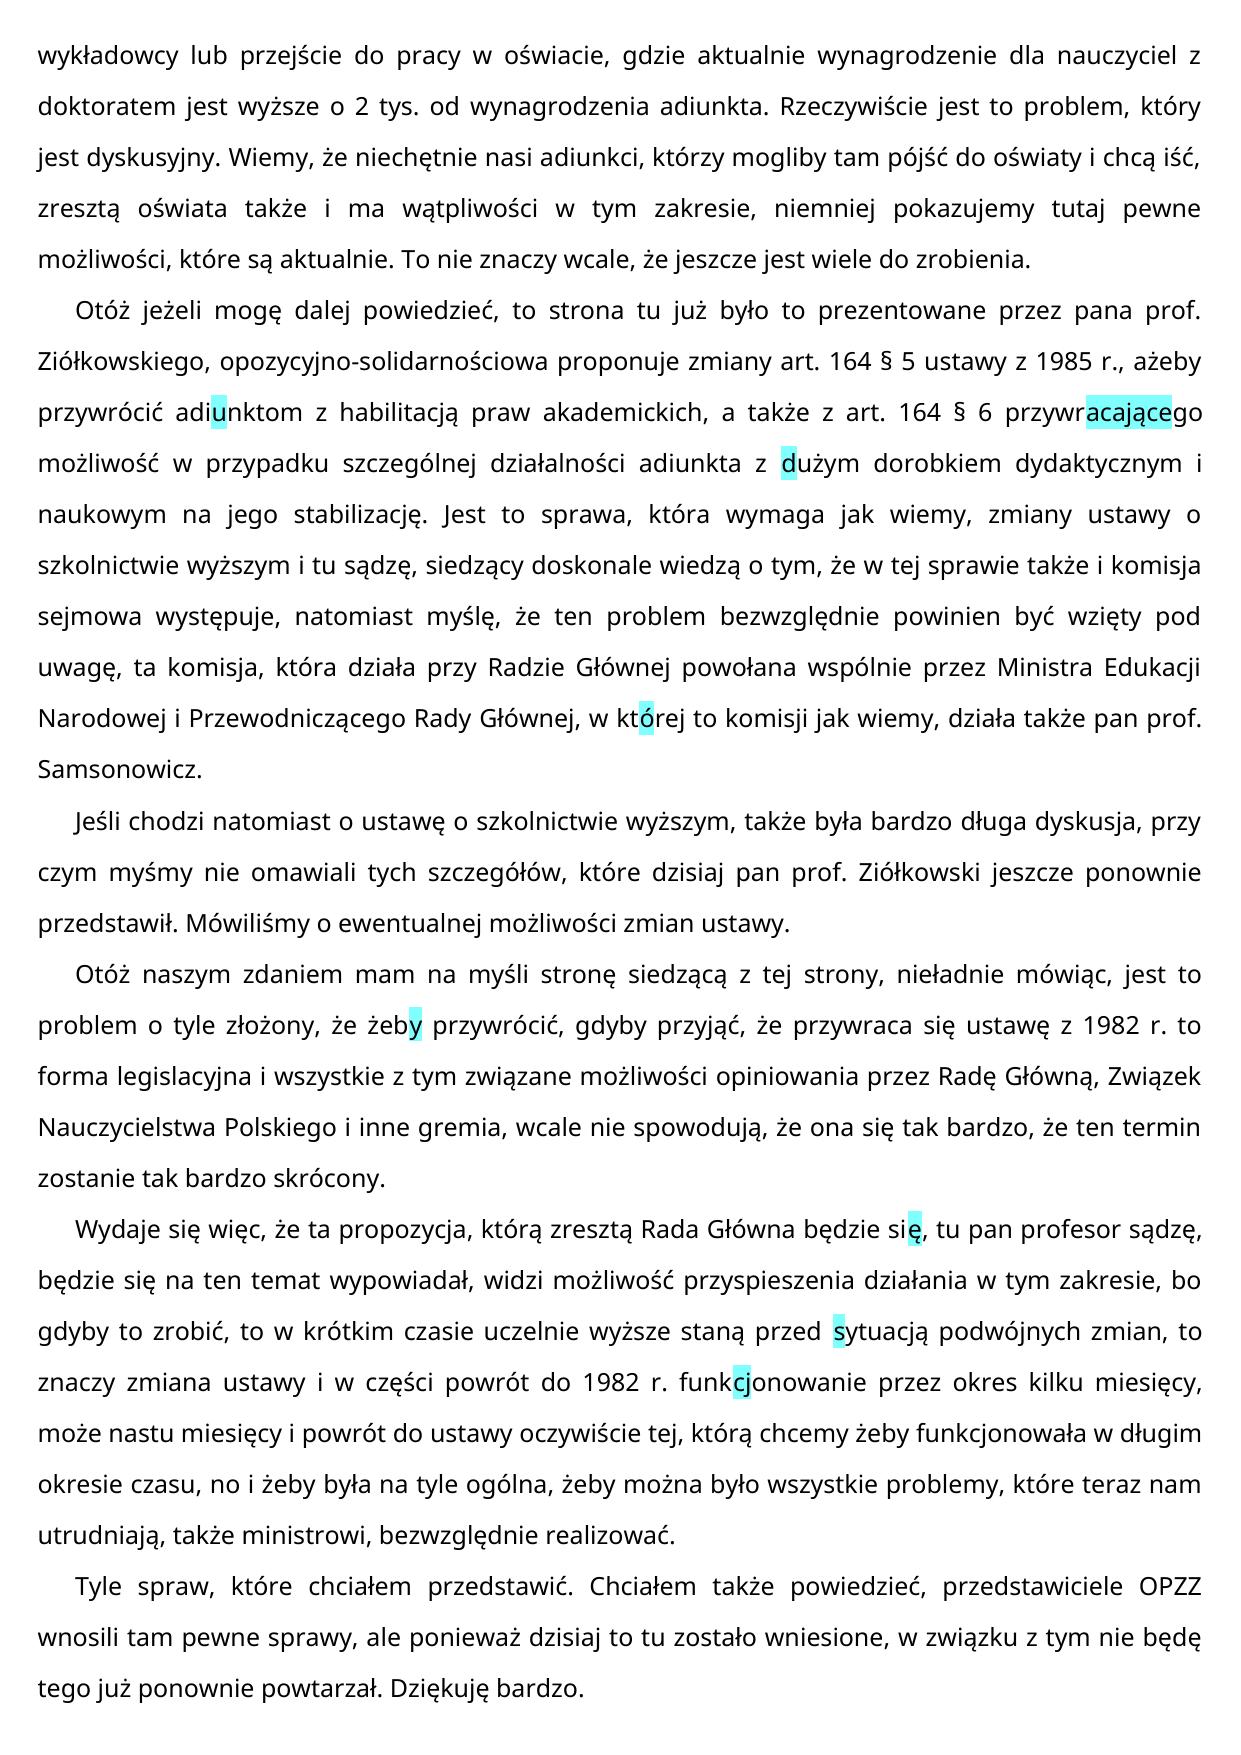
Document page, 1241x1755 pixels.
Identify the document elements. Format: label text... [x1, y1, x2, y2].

text wykładowcy lub przejście do pracy w oświacie, gdzie aktualnie wynagrodzenie dla nauczyciel z doktoratem jest wyższe o 2 tys. od wynagrodzenia adiunkta. Rzeczywiście jest to problem, który jest dyskusyjny. Wiemy, że niechętnie nasi adiunkci, którzy mogliby tam pójść do oświaty i chcą iść, zresztą oświata także i ma wątpliwości w tym zakresie, niemniej pokazujemy tutaj pewne możliwości, które są aktualnie. To nie znaczy wcale, że jeszcze jest wiele do zrobienia. [37, 37, 1203, 276]
text Wydaje się więc, że ta propozycja, którą zresztą Rada Główna będzie się, tu pan profesor sądzę, będzie się na ten temat wypowiadał, widzi możliwość przyspieszenia działania w tym zakresie, bo gdyby to zrobić, to w krótkim czasie uczelnie wyższe staną przed sytuacją podwójnych zmian, to znaczy zmiana ustawy i w części powrót do 1982 r. funkcjonowanie przez okres kilku miesięcy, może nastu miesięcy i powrót do ustawy oczywiście tej, którą chcemy żeby funkcjonowała w długim okresie czasu, no i żeby była na tyle ogólna, żeby można było wszystkie problemy, które teraz nam utrudniają, także ministrowi, bezwzględnie realizować. [37, 1211, 1203, 1552]
text Otóż jeżeli mogę dalej powiedzieć, to strona tu już było to prezentowane przez pana prof. Ziółkowskiego, opozycyjno-solidarnościowa proponuje zmiany art. 164 § 5 ustawy z 1985 r., ażeby przywrócić adiunktom z habilitacją praw akademickich, a także z art. 164 § 6 przywracającego możliwość w przypadku szczególnej działalności adiunkta z dużym dorobkiem dydaktycznym i naukowym na jego stabilizację. Jest to sprawa, która wymaga jak wiemy, zmiany ustawy o szkolnictwie wyższym i tu sądzę, siedzący doskonale wiedzą o tym, że w tej sprawie także i komisja sejmowa występuje, natomiast myślę, że ten problem bezwzględnie powinien być wzięty pod uwagę, ta komisja, która działa przy Radzie Głównej powołana wspólnie przez Ministra Edukacji Narodowej i Przewodniczącego Rady Głównej, w której to komisji jak wiemy, działa także pan prof. Samsonowicz. [37, 293, 1203, 786]
text Tyle spraw, które chciałem przedstawić. Chciałem także powiedzieć, przedstawiciele OPZZ wnosili tam pewne sprawy, ale ponieważ dzisiaj to tu zostało wniesione, w związku z tym nie będę tego już ponownie powtarzał. Dziękuję bardzo. [37, 1569, 1203, 1705]
text Otóż naszym zdaniem mam na myśli stronę siedzącą z tej strony, nieładnie mówiąc, jest to problem o tyle złożony, że żeby przywrócić, gdyby przyjąć, że przywraca się ustawę z 1982 r. to forma legislacyjna i wszystkie z tym związane możliwości opiniowania przez Radę Główną, Związek Nauczycielstwa Polskiego i inne gremia, wcale nie spowodują, że ona się tak bardzo, że ten termin zostanie tak bardzo skrócony. [37, 956, 1203, 1194]
text Jeśli chodzi natomiast o ustawę o szkolnictwie wyższym, także była bardzo długa dyskusja, przy czym myśmy nie omawiali tych szczegółów, które dzisiaj pan prof. Ziółkowski jeszcze ponownie przedstawił. Mówiliśmy o ewentualnej możliwości zmian ustawy. [37, 803, 1203, 939]
